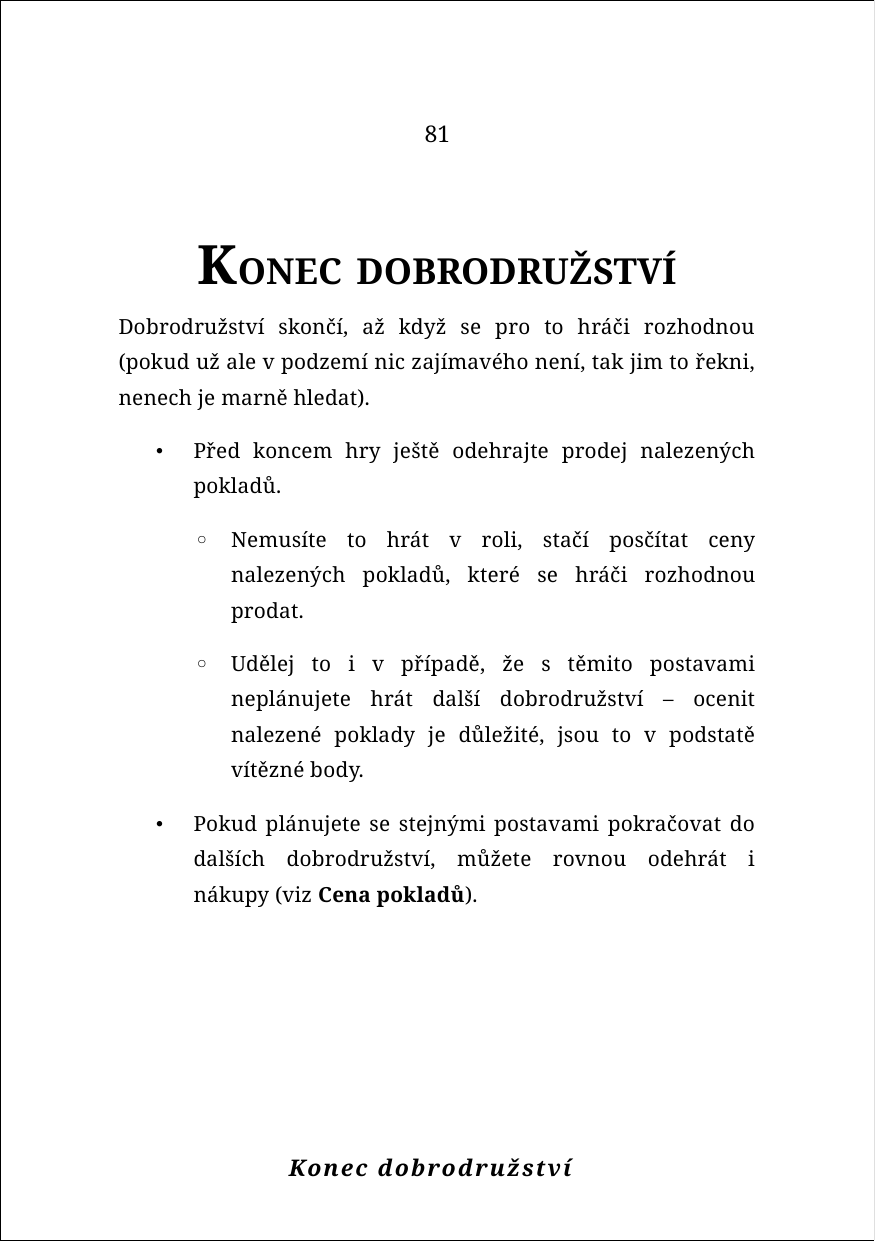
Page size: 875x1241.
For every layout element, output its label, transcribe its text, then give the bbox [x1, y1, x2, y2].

subtitle Konec dobrodružství [118, 226, 756, 300]
list Před koncem hry ještě odehrajte prodej nalezených pokladů. [156, 436, 756, 500]
list Udělej to i v případě, že s těmito postavami neplánujete hrát další dobrodružství – ocenit nalezené poklady je důležité, jsou to v podstatě vítězné body. [193, 649, 756, 784]
text Dobrodružství skončí, až když se pro to hráči rozhodnou (pokud už ale v podzemí nic zajímavého není, tak jim to řekni, nenech je marně hledat). [118, 312, 756, 411]
list Nemusíte to hrát v roli, stačí posčítat ceny nalezených pokladů, které se hráči rozhodnou prodat. [193, 525, 756, 624]
list Pokud plánujete se stejnými postavami pokračovat do dalších dobrodružství, můžete rovnou odehrát i nákupy (viz Cena pokladů). [156, 809, 756, 908]
